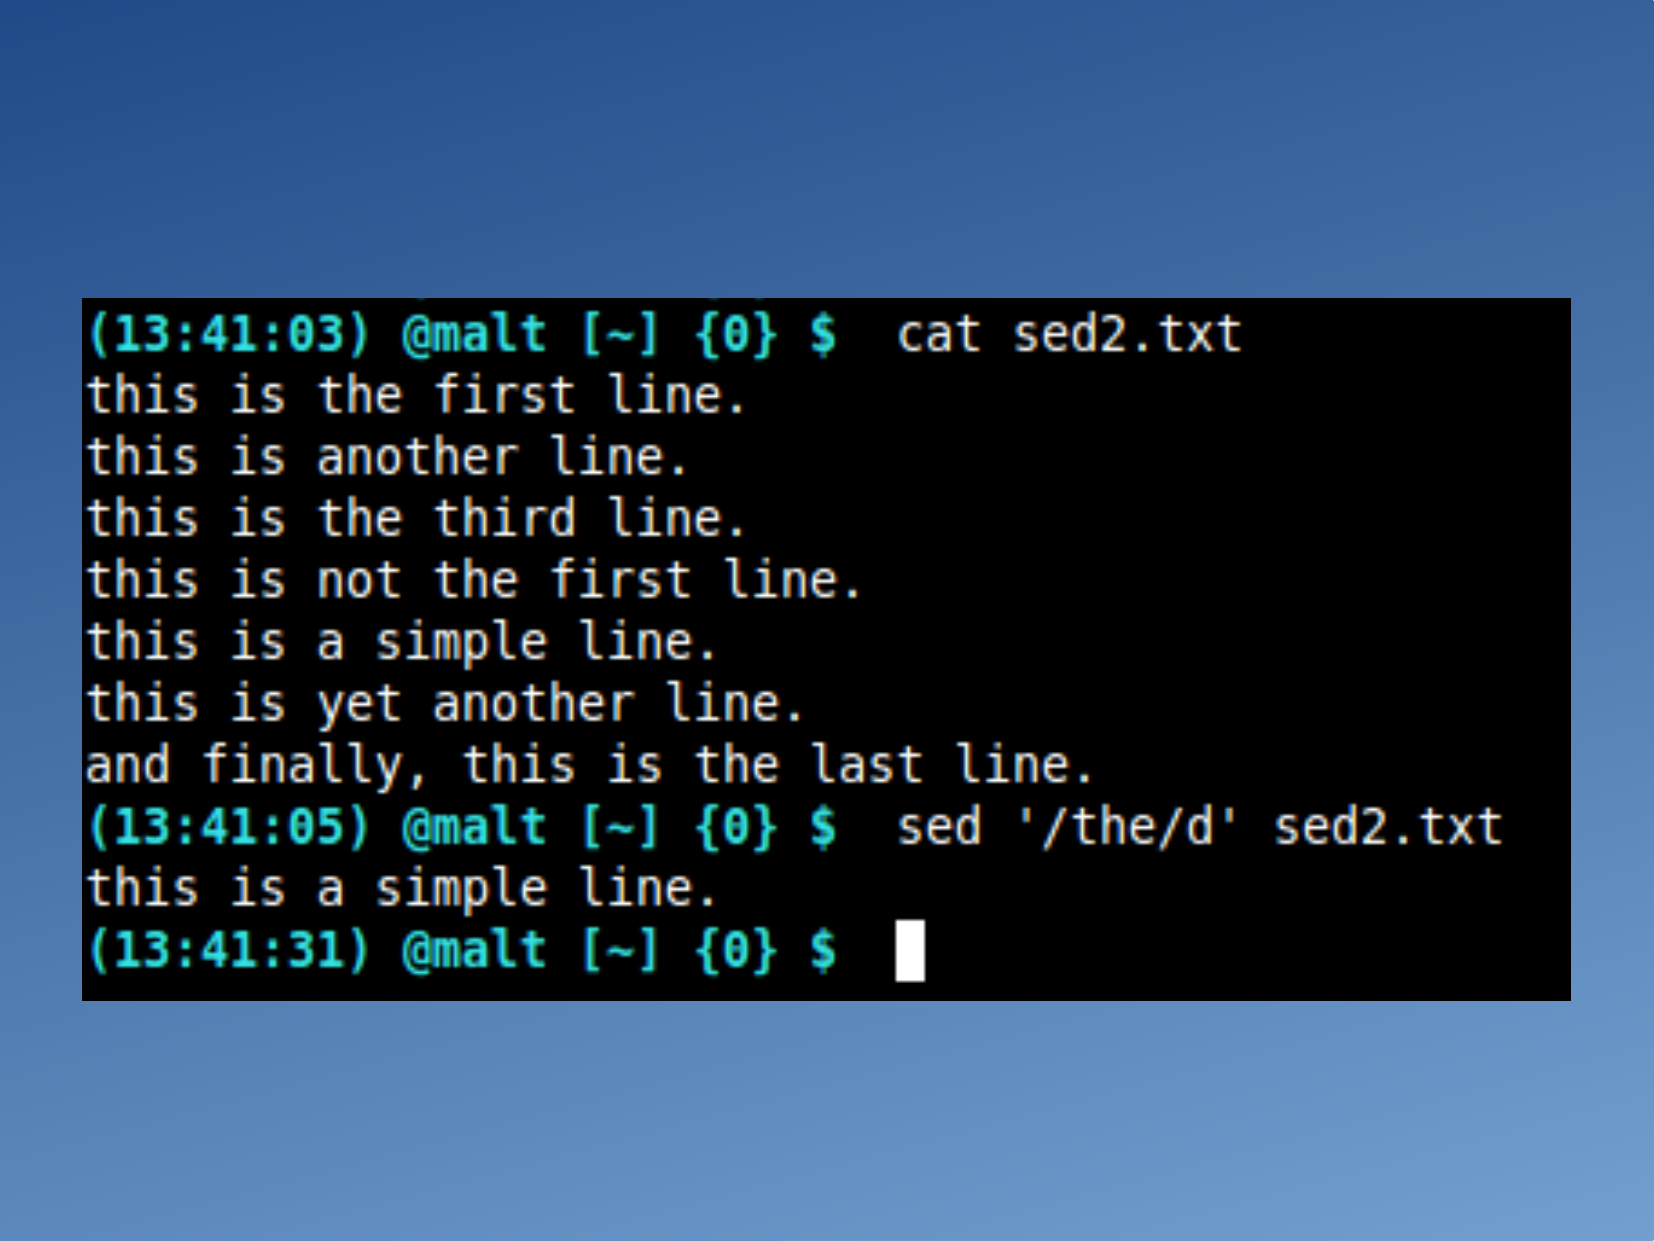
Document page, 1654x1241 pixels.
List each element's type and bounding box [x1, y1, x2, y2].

picture [82, 298, 1571, 1001]
